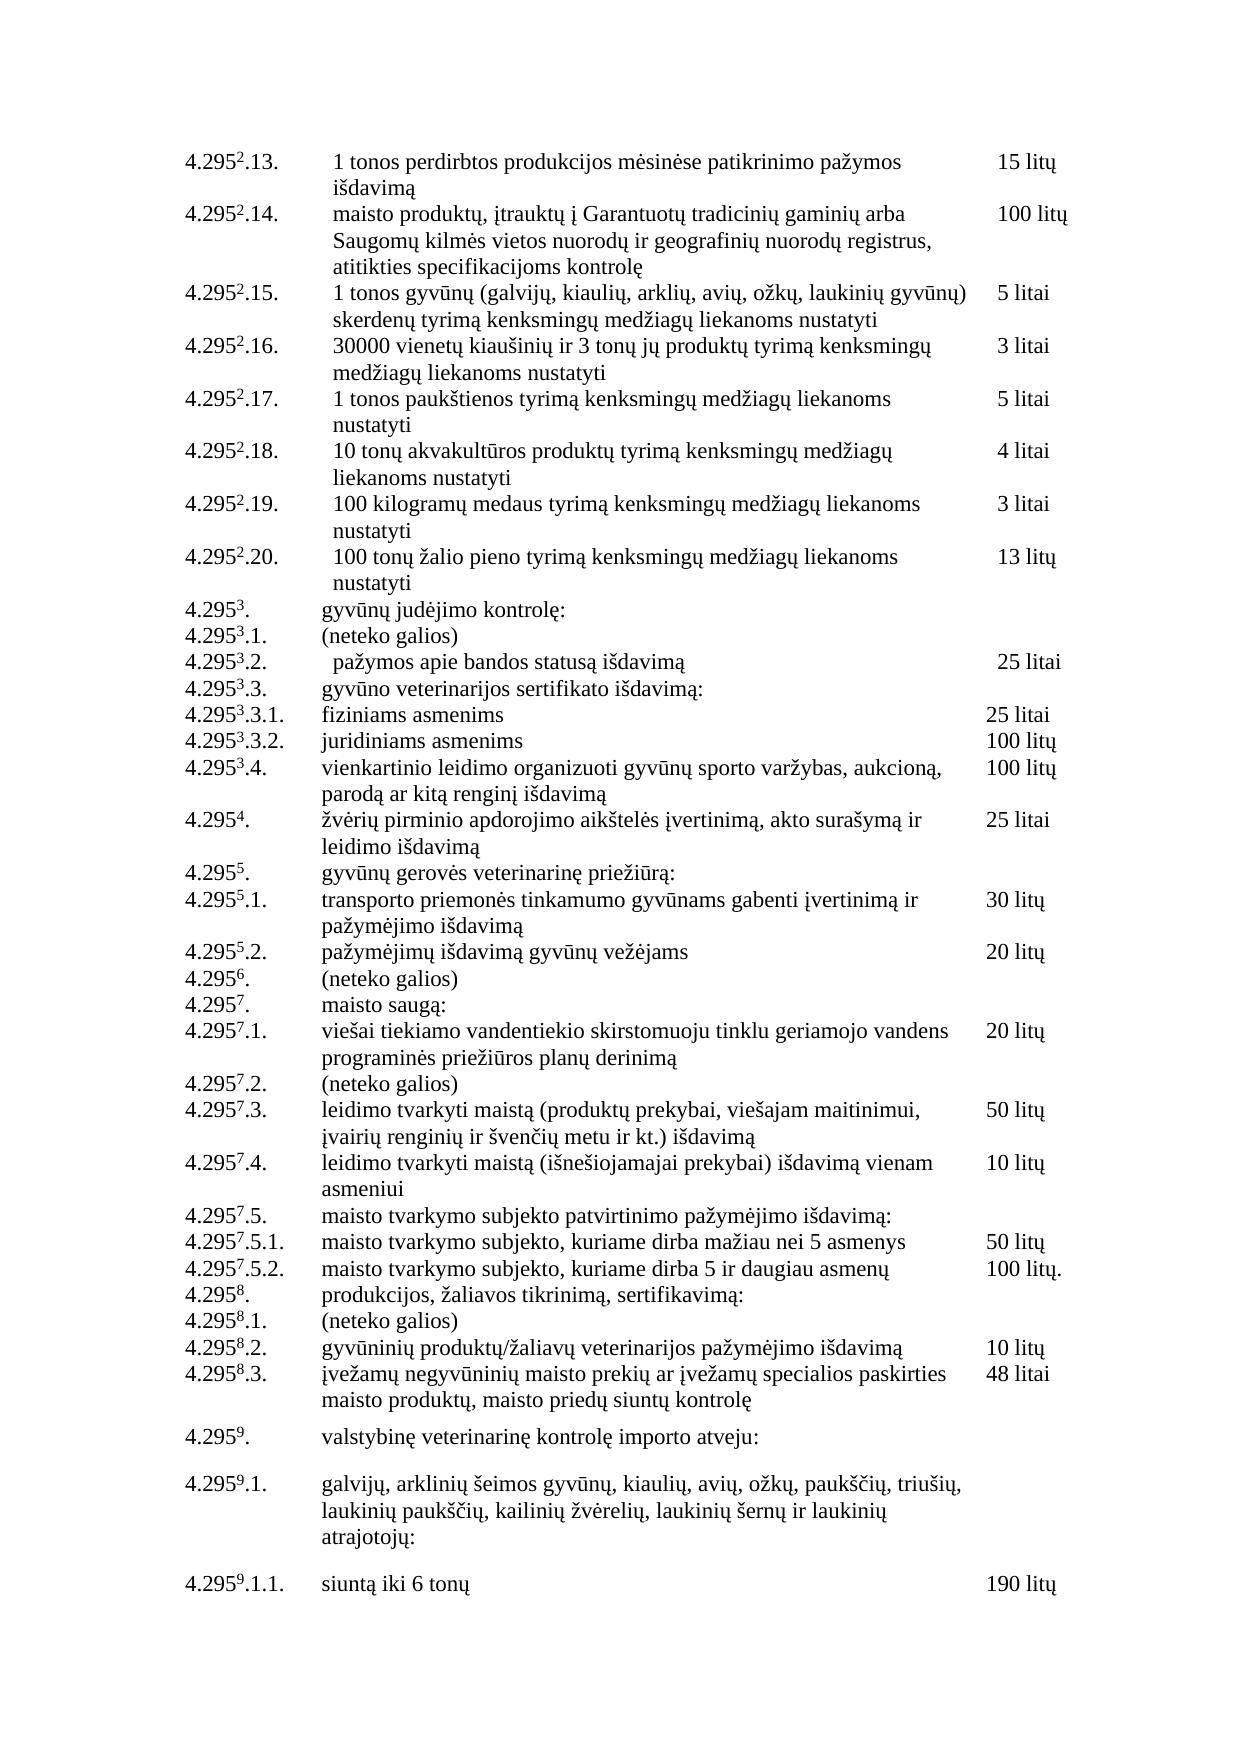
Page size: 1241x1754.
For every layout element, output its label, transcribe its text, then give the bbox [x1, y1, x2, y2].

table_cell 30000 vienetų kiaušinių ir 3 tonų jų produktų tyrimą kenksmingų medžiagų liekanoms nustatyti [321, 332, 986, 385]
table_cell 4.2953.3.2. [174, 728, 321, 754]
table_cell 4.2955. [174, 859, 321, 886]
table_cell produkcijos, žaliavos tikrinimą, sertifikavimą: [321, 1281, 986, 1307]
table_cell 3 litai [986, 490, 1148, 543]
table_cell (neteko galios) [321, 1070, 986, 1096]
table_cell [986, 1413, 1148, 1460]
table_cell žvėrių pirminio apdorojimo aikštelės įvertinimą, akto surašymą ir leidimo išdavimą [321, 807, 986, 859]
table_cell galvijų, arklinių šeimos gyvūnų, kiaulių, avių, ožkų, paukščių, triušių, laukinių paukščių, kailinių žvėrelių, laukinių šernų ir laukinių atrajotojų: [321, 1460, 986, 1560]
table_cell 1 tonos perdirbtos produkcijos mėsinėse patikrinimo pažymos išdavimą [321, 148, 986, 200]
table_cell 20 litų [986, 938, 1148, 965]
table_cell 4.2952.19. [174, 490, 321, 543]
table_cell [986, 1460, 1148, 1560]
table_cell 5 litai [986, 385, 1148, 438]
table_cell [986, 1070, 1148, 1096]
table_cell 4 litai [986, 438, 1148, 490]
table_cell fiziniams asmenims [321, 701, 986, 727]
table_cell 4.2958.3. [174, 1360, 321, 1413]
table_cell (neteko galios) [321, 1307, 986, 1334]
table_cell vienkartinio leidimo organizuoti gyvūnų sporto varžybas, aukcioną, parodą ar kitą renginį išdavimą [321, 754, 986, 807]
table_cell viešai tiekiamo vandentiekio skirstomuoju tinklu geriamojo vandens programinės priežiūros planų derinimą [321, 1018, 986, 1070]
table_cell 4.2957.3. [174, 1096, 321, 1149]
table_cell 190 litų [986, 1560, 1148, 1597]
table_cell [986, 675, 1148, 701]
table_cell 100 litų [986, 200, 1148, 279]
table_cell 4.2952.20. [174, 543, 321, 596]
table_cell 100 litų. [986, 1255, 1148, 1281]
table_cell 4.2952.14. [174, 200, 321, 279]
table_cell (neteko galios) [321, 965, 986, 991]
table_cell 50 litų [986, 1096, 1148, 1149]
table_cell gyvūnų gerovės veterinarinę priežiūrą: [321, 859, 986, 886]
table_cell 1 tonos gyvūnų (galvijų, kiaulių, arklių, avių, ožkų, laukinių gyvūnų) skerdenų tyrimą kenksmingų medžiagų liekanoms nustatyti [321, 280, 986, 332]
table_cell maisto saugą: [321, 991, 986, 1017]
table_cell 4.2952.13. [174, 148, 321, 200]
table_cell 4.2959.1.1. [174, 1560, 321, 1597]
table_cell [986, 991, 1148, 1017]
table_cell gyvūno veterinarijos sertifikato išdavimą: [321, 675, 986, 701]
table_cell 4.2952.16. [174, 332, 321, 385]
table_cell 4.2955.2. [174, 938, 321, 965]
table_cell [986, 1307, 1148, 1334]
table_cell 4.2953. [174, 596, 321, 622]
table_cell maisto tvarkymo subjekto, kuriame dirba 5 ir daugiau asmenų [321, 1255, 986, 1281]
table_cell įvežamų negyvūninių maisto prekių ar įvežamų specialios paskirties maisto produktų, maisto priedų siuntų kontrolę [321, 1360, 986, 1413]
table_cell 4.2955.1. [174, 886, 321, 938]
table_cell 100 kilogramų medaus tyrimą kenksmingų medžiagų liekanoms nustatyti [321, 490, 986, 543]
table_cell 100 litų [986, 754, 1148, 807]
table_cell 1 tonos paukštienos tyrimą kenksmingų medžiagų liekanoms nustatyti [321, 385, 986, 438]
table_cell 4.2953.3.1. [174, 701, 321, 727]
table_cell (neteko galios) [321, 622, 986, 648]
table_cell 50 litų [986, 1228, 1148, 1254]
table_cell maisto tvarkymo subjekto, kuriame dirba mažiau nei 5 asmenys [321, 1228, 986, 1254]
table_cell gyvūnų judėjimo kontrolę: [321, 596, 986, 622]
table_cell [986, 1281, 1148, 1307]
table_cell siuntą iki 6 tonų [321, 1560, 986, 1597]
table_cell 4.2953.1. [174, 622, 321, 648]
table_cell maisto produktų, įtrauktų į Garantuotų tradicinių gaminių arba Saugomų kilmės vietos nuorodų ir geografinių nuorodų registrus, atitikties specifikacijoms kontrolę [321, 200, 986, 279]
table_cell 3 litai [986, 332, 1148, 385]
table_cell 4.2956. [174, 965, 321, 991]
table_cell 10 litų [986, 1149, 1148, 1202]
table_cell 30 litų [986, 886, 1148, 938]
table_cell [986, 622, 1148, 648]
table_cell 4.2958.2. [174, 1334, 321, 1360]
table_cell 20 litų [986, 1018, 1148, 1070]
table_cell 4.2954. [174, 807, 321, 859]
table_cell 4.2959. [174, 1413, 321, 1460]
table_cell 4.2952.15. [174, 280, 321, 332]
table_cell 10 tonų akvakultūros produktų tyrimą kenksmingų medžiagų liekanoms nustatyti [321, 438, 986, 490]
table_cell 4.2952.17. [174, 385, 321, 438]
table_cell 100 litų [986, 728, 1148, 754]
table_cell 4.2953.3. [174, 675, 321, 701]
table_cell [986, 596, 1148, 622]
table_cell 48 litai [986, 1360, 1148, 1413]
table_cell 4.2957.5.2. [174, 1255, 321, 1281]
table_cell pažymos apie bandos statusą išdavimą [321, 649, 986, 675]
table_cell 15 litų [986, 148, 1148, 200]
table_cell 4.2952.18. [174, 438, 321, 490]
table_cell 4.2957.2. [174, 1070, 321, 1096]
table_cell 25 litai [986, 649, 1148, 675]
table_cell gyvūninių produktų/žaliavų veterinarijos pažymėjimo išdavimą [321, 1334, 986, 1360]
table_cell 4.2957.5.1. [174, 1228, 321, 1254]
table_cell juridiniams asmenims [321, 728, 986, 754]
table_cell 4.2957. [174, 991, 321, 1017]
table_cell leidimo tvarkyti maistą (išnešiojamajai prekybai) išdavimą vienam asmeniui [321, 1149, 986, 1202]
table_cell 5 litai [986, 280, 1148, 332]
table_cell 25 litai [986, 807, 1148, 859]
table_cell [986, 1202, 1148, 1228]
table_cell 4.2958. [174, 1281, 321, 1307]
table_cell transporto priemonės tinkamumo gyvūnams gabenti įvertinimą ir pažymėjimo išdavimą [321, 886, 986, 938]
table_cell 4.2957.4. [174, 1149, 321, 1202]
table_cell 4.2959.1. [174, 1460, 321, 1560]
table_cell 4.2957.5. [174, 1202, 321, 1228]
table_cell valstybinę veterinarinę kontrolę importo atveju: [321, 1413, 986, 1460]
table_cell 4.2958.1. [174, 1307, 321, 1334]
table_cell leidimo tvarkyti maistą (produktų prekybai, viešajam maitinimui, įvairių renginių ir švenčių metu ir kt.) išdavimą [321, 1096, 986, 1149]
table_cell 25 litai [986, 701, 1148, 727]
table_cell 13 litų [986, 543, 1148, 596]
table_cell [986, 859, 1148, 886]
table_cell 100 tonų žalio pieno tyrimą kenksmingų medžiagų liekanoms nustatyti [321, 543, 986, 596]
table_cell 4.2957.1. [174, 1018, 321, 1070]
table_cell pažymėjimų išdavimą gyvūnų vežėjams [321, 938, 986, 965]
table_cell 4.2953.2. [174, 649, 321, 675]
table_cell maisto tvarkymo subjekto patvirtinimo pažymėjimo išdavimą: [321, 1202, 986, 1228]
table_cell 10 litų [986, 1334, 1148, 1360]
table_cell [986, 965, 1148, 991]
table_cell 4.2953.4. [174, 754, 321, 807]
